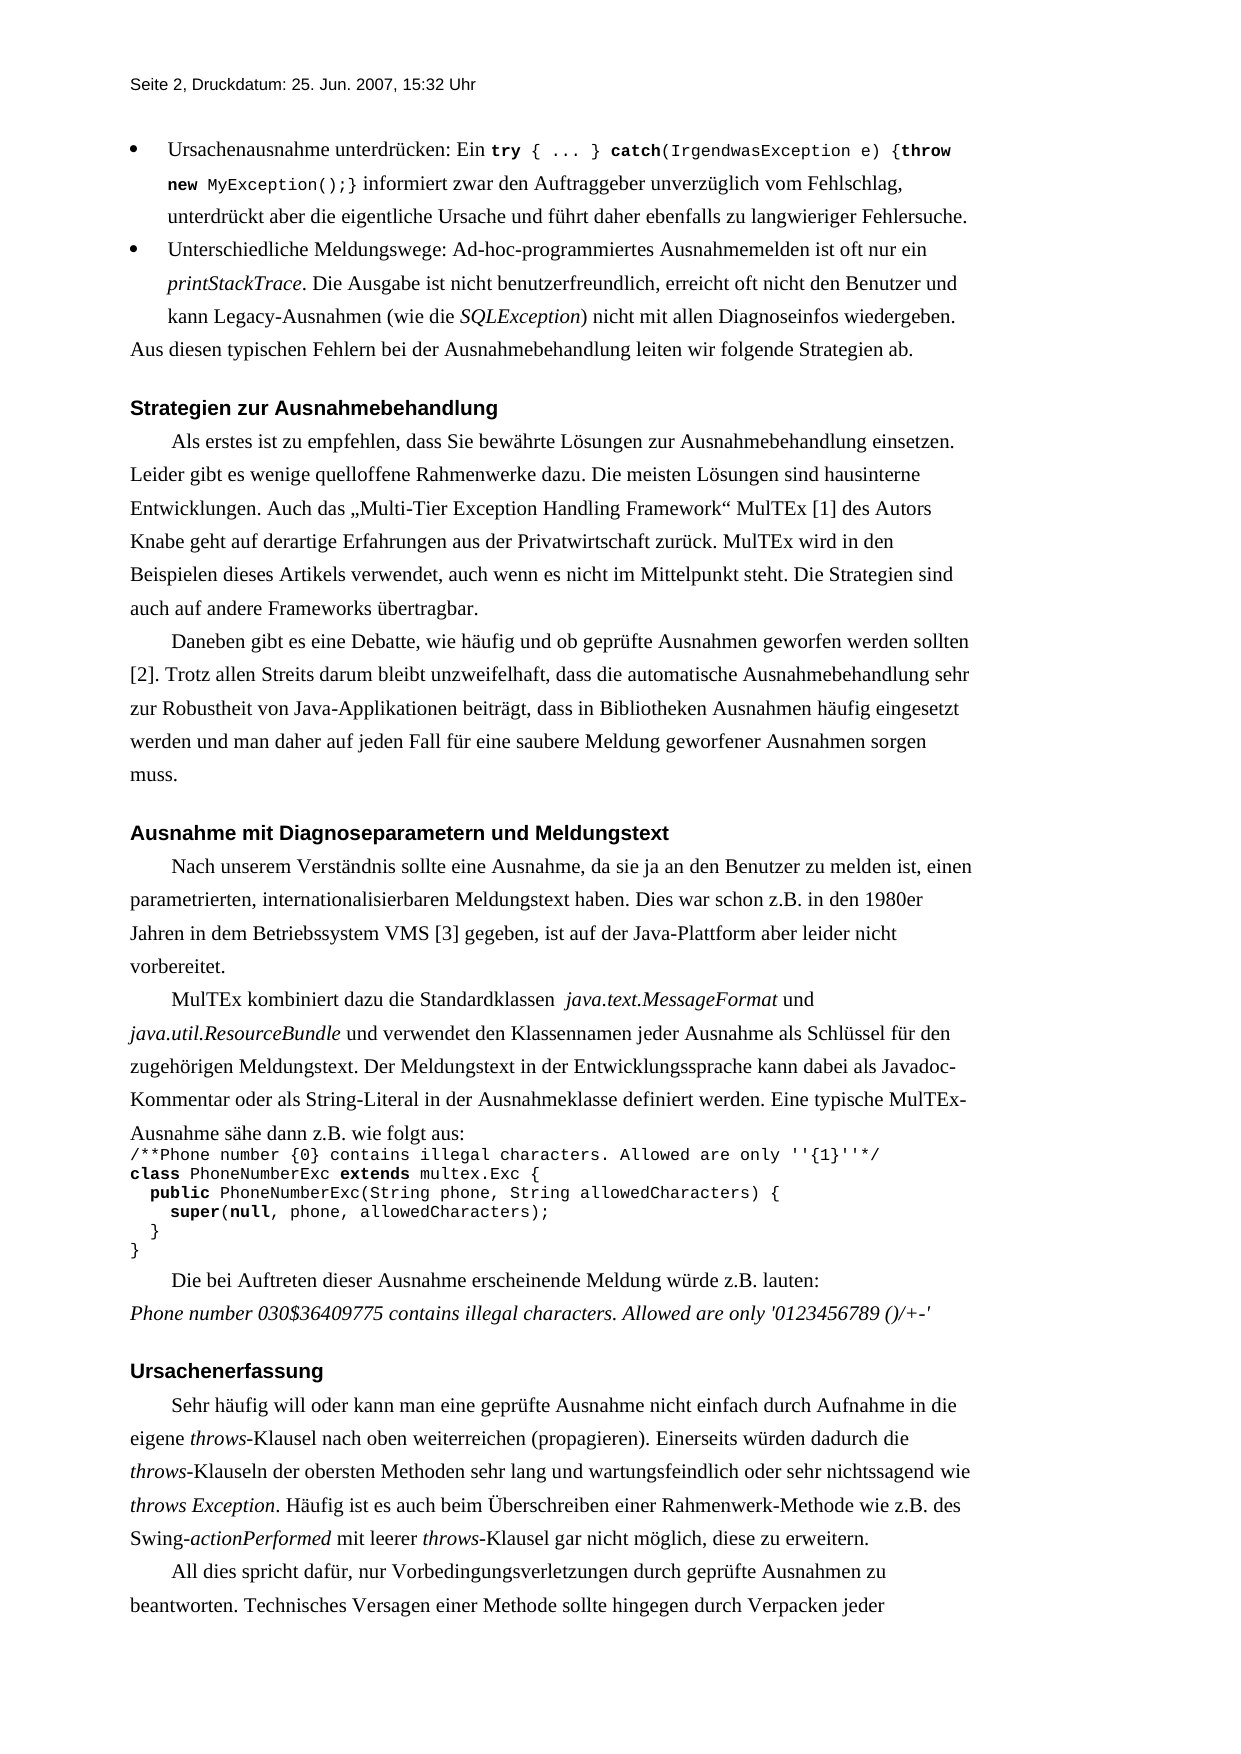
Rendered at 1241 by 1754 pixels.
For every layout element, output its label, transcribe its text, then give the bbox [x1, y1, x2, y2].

text public PhoneNumberExc(String phone, String allowedCharacters) { [130, 1184, 974, 1203]
text } [130, 1241, 974, 1260]
text MulTEx kombiniert dazu die Standardklassen java.text.MessageFormat und java.util.ResourceBundle und verwendet den Klassennamen jeder Ausnahme als Schlüssel für den zugehörigen Meldungstext. Der Meldungstext in der Entwicklungssprache kann dabei als Javadoc-Kommentar oder als String-Literal in der Ausnahmeklasse definiert werden. Eine typische MulTEx-Ausnahme sähe dann z.B. wie folgt aus: [130, 980, 974, 1147]
text class PhoneNumberExc extends multex.Exc { [130, 1166, 974, 1184]
text Ursachenerfassung [130, 1352, 974, 1385]
text super(null, phone, allowedCharacters); [130, 1203, 974, 1222]
text } [130, 1222, 974, 1241]
list Ursachenausnahme unterdrücken: Ein try { ... } catch(IrgendwasException e) {throw new MyException();} informiert zwar den Auftraggeber unverzüglich vom Fehlschlag, unterdrückt aber die eigentliche Ursache und führt daher ebenfalls zu langwieriger Fehlersuche. [130, 130, 974, 230]
text All dies spricht dafür, nur Vorbedingungsverletzungen durch geprüfte Ausnahmen zu beantworten. Technisches Versagen einer Methode sollte hingegen durch Verpacken jeder [130, 1552, 974, 1619]
text Ausnahme mit Diagnoseparametern und Meldungstext [130, 813, 974, 847]
text Strategien zur Ausnahmebehandlung [130, 388, 974, 422]
text /**Phone number {0} contains illegal characters. Allowed are only ''{1}''*/ [130, 1147, 974, 1166]
text Die bei Auftreten dieser Ausnahme erscheinende Meldung würde z.B. lauten: Phone number 030$36409775 contains illegal characters. Allowed are only '0123456789 ()/+-' [130, 1260, 974, 1327]
text Aus diesen typischen Fehlern bei der Ausnahmebehandlung leiten wir folgende Strategien ab. [130, 330, 974, 363]
text Als erstes ist zu empfehlen, dass Sie bewährte Lösungen zur Ausnahmebehandlung einsetzen. Leider gibt es wenige quelloffene Rahmenwerke dazu. Die meisten Lösungen sind hausinterne Entwicklungen. Auch das „Multi-Tier Exception Handling Framework“ MulTEx [1] des Autors Knabe geht auf derartige Erfahrungen aus der Privatwirtschaft zurück. MulTEx wird in den Beispielen dieses Artikels verwendet, auch wenn es nicht im Mittelpunkt steht. Die Strategien sind auch auf andere Frameworks übertragbar. [130, 422, 974, 622]
text Nach unserem Verständnis sollte eine Ausnahme, da sie ja an den Benutzer zu melden ist, einen parametrierten, internationalisierbaren Meldungstext haben. Dies war schon z.B. in den 1980er Jahren in dem Betriebssystem VMS [3] gegeben, ist auf der Java-Plattform aber leider nicht vorbereitet. [130, 847, 974, 980]
text Daneben gibt es eine Debatte, wie häufig und ob geprüfte Ausnahmen geworfen werden sollten [2]. Trotz allen Streits darum bleibt unzweifelhaft, dass die automatische Ausnahmebehandlung sehr zur Robustheit von Java-Applikationen beiträgt, dass in Bibliotheken Ausnahmen häufig eingesetzt werden und man daher auf jeden Fall für eine saubere Meldung geworfener Ausnahmen sorgen muss. [130, 622, 974, 788]
list Unterschiedliche Meldungswege: Ad-hoc-programmiertes Ausnahmemelden ist oft nur ein printStackTrace. Die Ausgabe ist nicht benutzerfreundlich, erreicht oft nicht den Benutzer und kann Legacy-Ausnahmen (wie die SQLException) nicht mit allen Diagnoseinfos wiedergeben. [130, 230, 974, 330]
text Sehr häufig will oder kann man eine geprüfte Ausnahme nicht einfach durch Aufnahme in die eigene throws-Klausel nach oben weiterreichen (propagieren). Einerseits würden dadurch die throws-Klauseln der obersten Methoden sehr lang und wartungsfeindlich oder sehr nichtssagend wie throws Exception. Häufig ist es auch beim Überschreiben einer Rahmenwerk-Methode wie z.B. des Swing-actionPerformed mit leerer throws-Klausel gar nicht möglich, diese zu erweitern. [130, 1385, 974, 1552]
